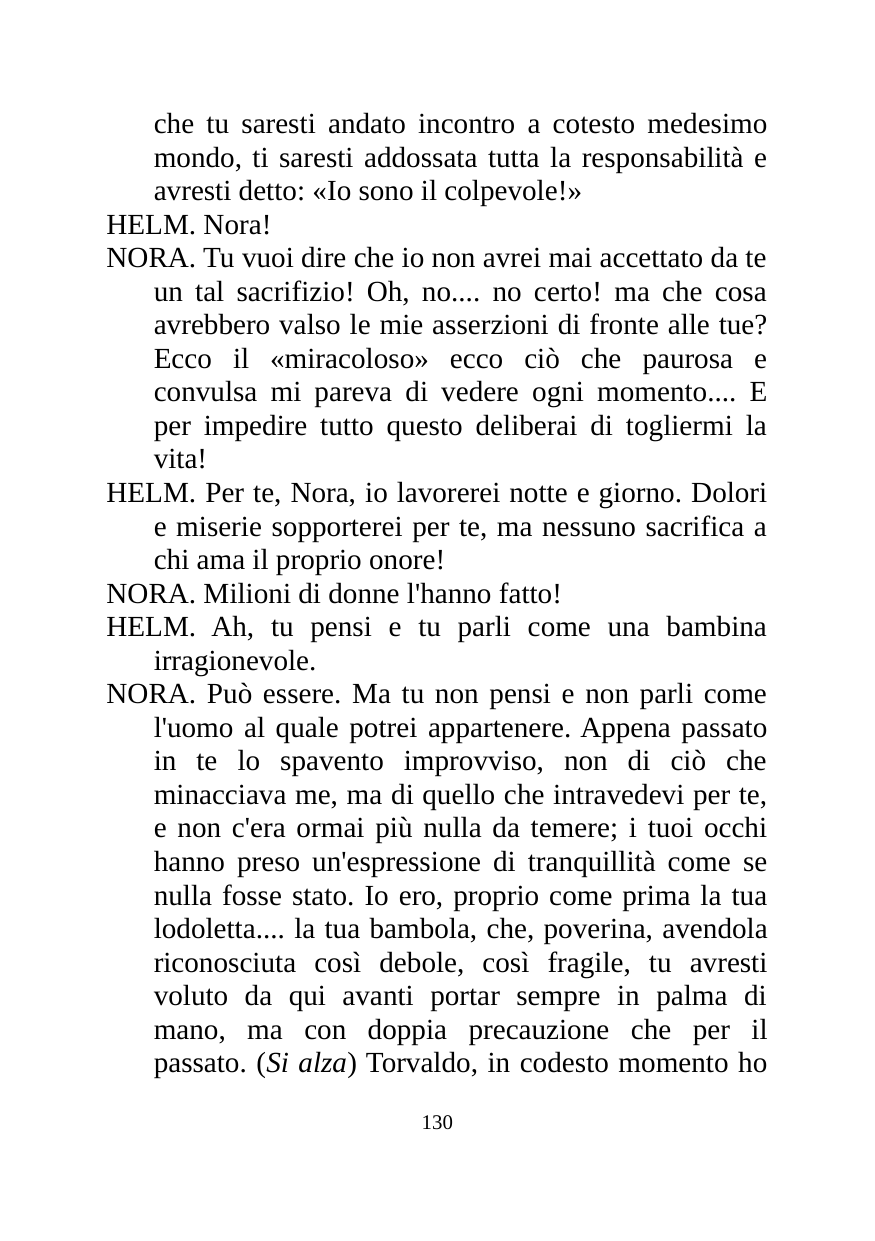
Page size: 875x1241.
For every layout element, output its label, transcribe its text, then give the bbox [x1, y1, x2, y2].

text NORA. Milioni di donne l'hanno fatto! [106, 576, 768, 609]
text che tu saresti andato incontro a cotesto medesimo mondo, ti saresti addossata tutta la responsabilità e avresti detto: «Io sono il colpevole!» [106, 106, 768, 207]
text HELM. Ah, tu pensi e tu parli come una bambina irragionevole. [106, 609, 768, 676]
text HELM. Per te, Nora, io lavorerei notte e giorno. Dolori e miserie sopporterei per te, ma nessuno sacrifica a chi ama il proprio onore! [106, 475, 768, 576]
text HELM. Nora! [106, 207, 768, 240]
text NORA. Può essere. Ma tu non pensi e non parli come l'uomo al quale potrei appartenere. Appena passato in te lo spavento improvviso, non di ciò che minacciava me, ma di quello che intravedevi per te, e non c'era ormai più nulla da temere; i tuoi occhi hanno preso un'espressione di tranquillità come se nulla fosse stato. Io ero, proprio come prima la tua lodoletta.... la tua bambola, che, poverina, avendola riconosciuta così debole, così fragile, tu avresti voluto da qui avanti portar sempre in palma di mano, ma con doppia precauzione che per il passato. (Si alza) Torvaldo, in codesto momento ho [106, 676, 768, 1079]
text NORA. Tu vuoi dire che io non avrei mai accettato da te un tal sacrifizio! Oh, no.... no certo! ma che cosa avrebbero valso le mie asserzioni di fronte alle tue? Ecco il «miracoloso» ecco ciò che paurosa e convulsa mi pareva di vedere ogni momento.... E per impedire tutto questo deliberai di togliermi la vita! [106, 240, 768, 475]
